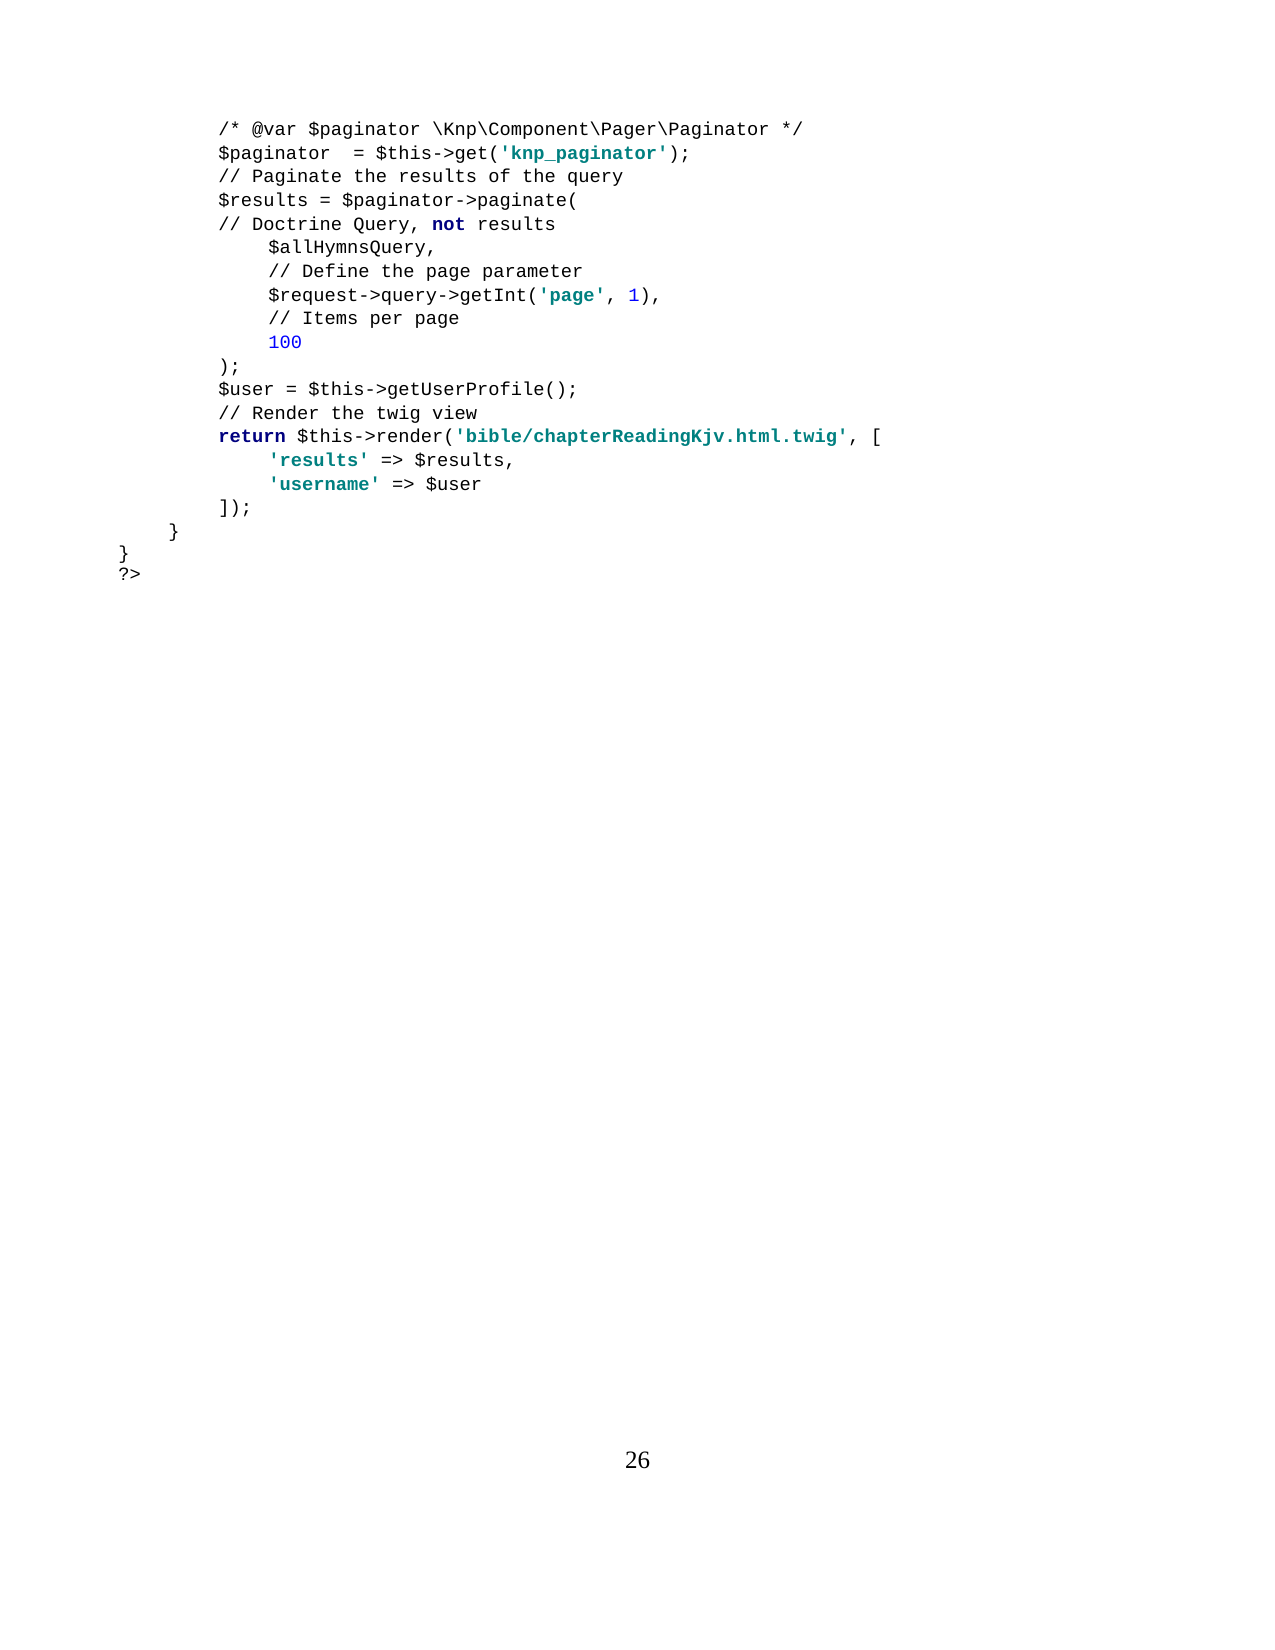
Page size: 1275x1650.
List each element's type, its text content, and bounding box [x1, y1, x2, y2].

text ?> [118, 565, 1157, 586]
text // Render the twig view [118, 402, 1157, 426]
text $user = $this->getUserProfile(); [118, 378, 1157, 402]
text // Paginate the results of the query [118, 165, 1157, 189]
text return $this->render('bible/chapterReadingKjv.html.twig', [ [118, 426, 1157, 449]
text // Define the page parameter [118, 260, 1157, 284]
text ); [118, 354, 1157, 378]
text $request->query->getInt('page', 1), [118, 284, 1157, 307]
text // Doctrine Query, not results [118, 213, 1157, 236]
text $allHymnsQuery, [118, 236, 1157, 260]
text } [118, 520, 1157, 544]
text $results = $paginator->paginate( [118, 189, 1157, 213]
text 'username' => $user [118, 473, 1157, 496]
text } [118, 544, 1157, 565]
text /* @var $paginator \Knp\Component\Pager\Paginator */ [118, 118, 1157, 142]
text // Items per page [118, 307, 1157, 331]
text 100 [118, 331, 1157, 354]
text $paginator = $this->get('knp_paginator'); [118, 142, 1157, 165]
text ]); [118, 496, 1157, 520]
text 'results' => $results, [118, 449, 1157, 473]
